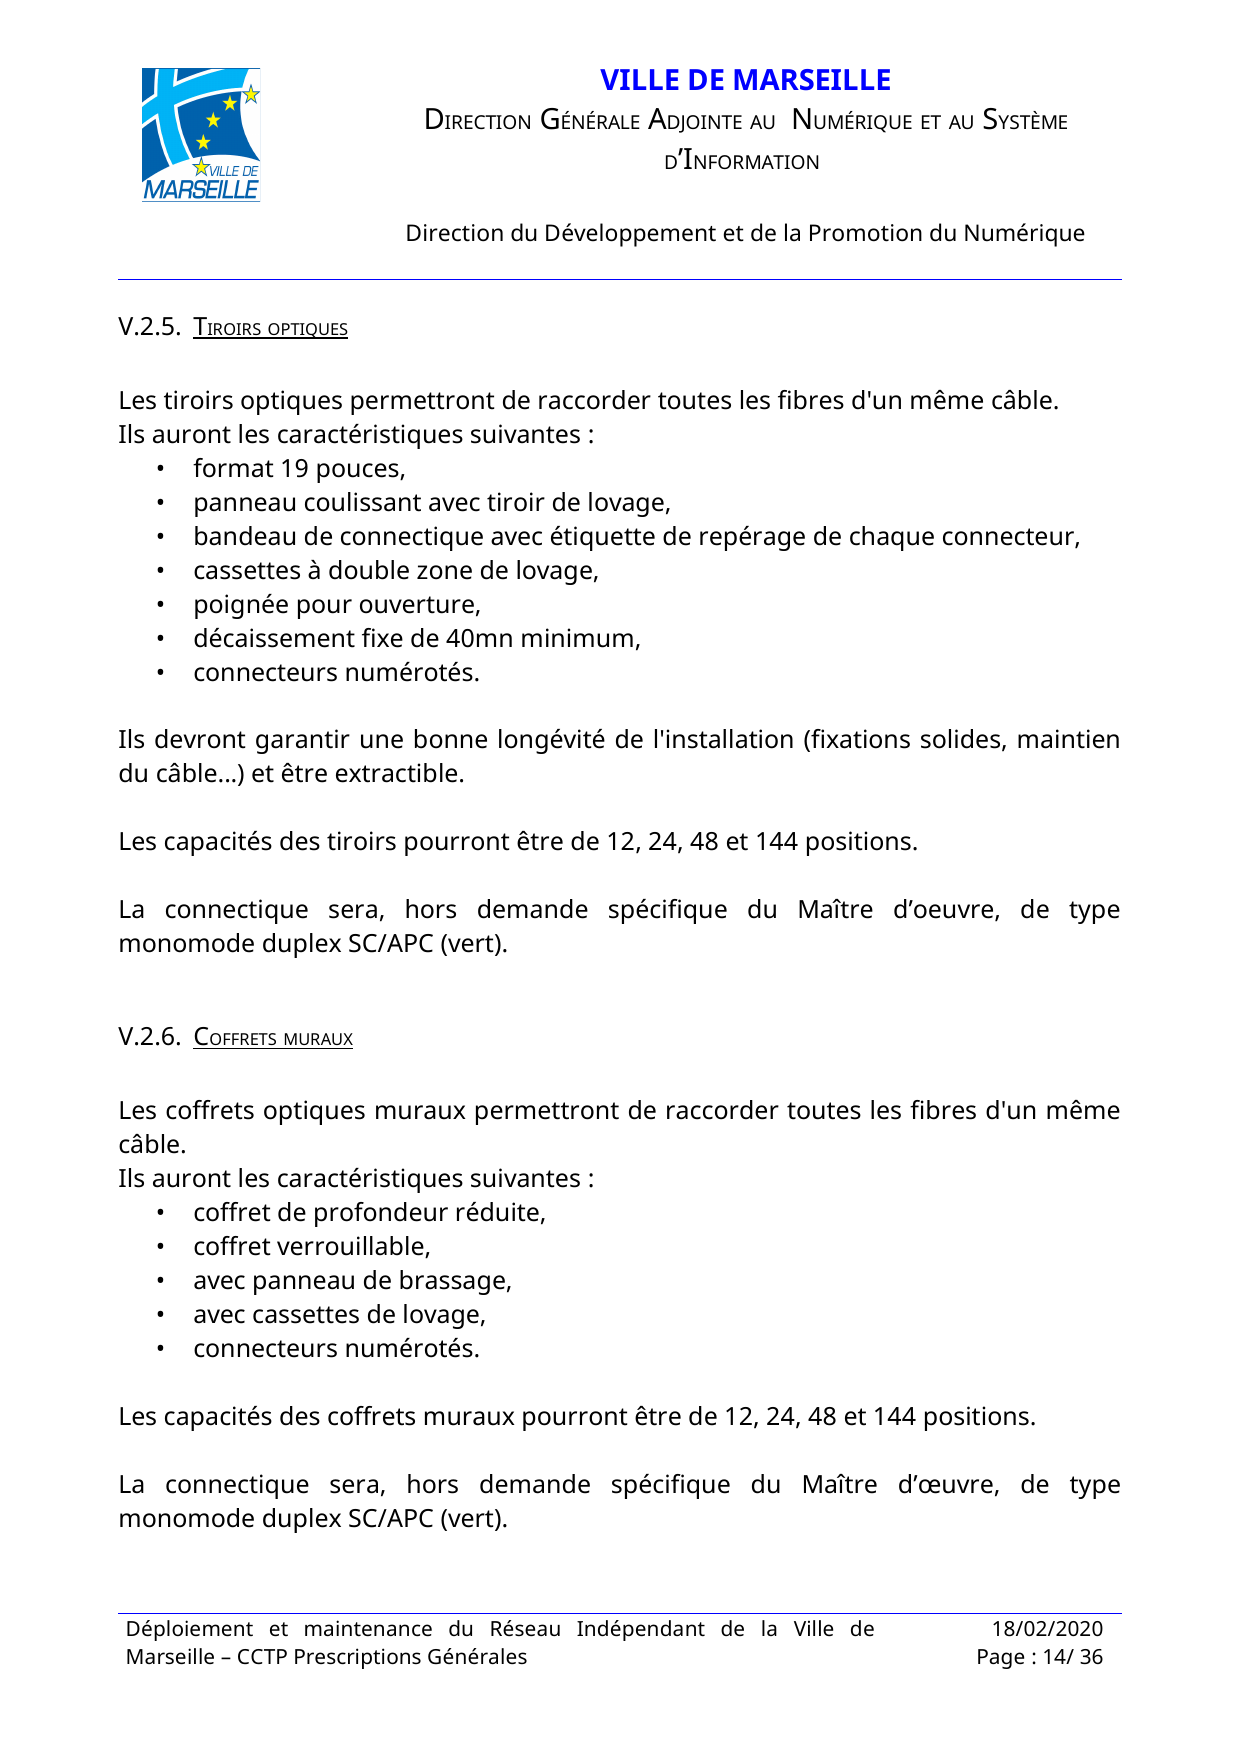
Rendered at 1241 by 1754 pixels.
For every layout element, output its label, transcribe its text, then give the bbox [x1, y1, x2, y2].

list bandeau de connectique avec étiquette de repérage de chaque connecteur, [156, 519, 1122, 553]
text Les coffrets optiques muraux permettront de raccorder toutes les fibres d'un même câble. [118, 1093, 1122, 1161]
text La connectique sera, hors demande spécifique du Maître d’œuvre, de type monomode duplex SC/APC (vert). [118, 1467, 1122, 1535]
list avec panneau de brassage, [156, 1263, 1122, 1297]
subtitle Tiroirs optiques [118, 309, 1122, 343]
list cassettes à double zone de lovage, [156, 553, 1122, 587]
text Ils devront garantir une bonne longévité de l'installation (fixations solides, maintien du câble...) et être extractible. [118, 722, 1122, 790]
text Les capacités des coffrets muraux pourront être de 12, 24, 48 et 144 positions. [118, 1399, 1122, 1433]
text La connectique sera, hors demande spécifique du Maître d’oeuvre, de type monomode duplex SC/APC (vert). [118, 892, 1122, 960]
list décaissement fixe de 40mn minimum, [156, 621, 1122, 654]
list avec cassettes de lovage, [156, 1297, 1122, 1331]
list panneau coulissant avec tiroir de lovage, [156, 485, 1122, 519]
text Ils auront les caractéristiques suivantes : [118, 417, 1122, 451]
picture [142, 68, 261, 202]
text Les tiroirs optiques permettront de raccorder toutes les fibres d'un même câble. [118, 383, 1122, 417]
picture [142, 68, 158, 105]
list connecteurs numérotés. [156, 1331, 1122, 1365]
text Ils auront les caractéristiques suivantes : [118, 1161, 1122, 1195]
text Les capacités des tiroirs pourront être de 12, 24, 48 et 144 positions. [118, 824, 1122, 858]
picture [174, 68, 224, 85]
list format 19 pouces, [156, 451, 1122, 485]
list poignée pour ouverture, [156, 587, 1122, 621]
list coffret de profondeur réduite, [156, 1195, 1122, 1229]
list connecteurs numérotés. [156, 654, 1122, 688]
subtitle Coffrets muraux [118, 1019, 1122, 1053]
list coffret verrouillable, [156, 1229, 1122, 1263]
